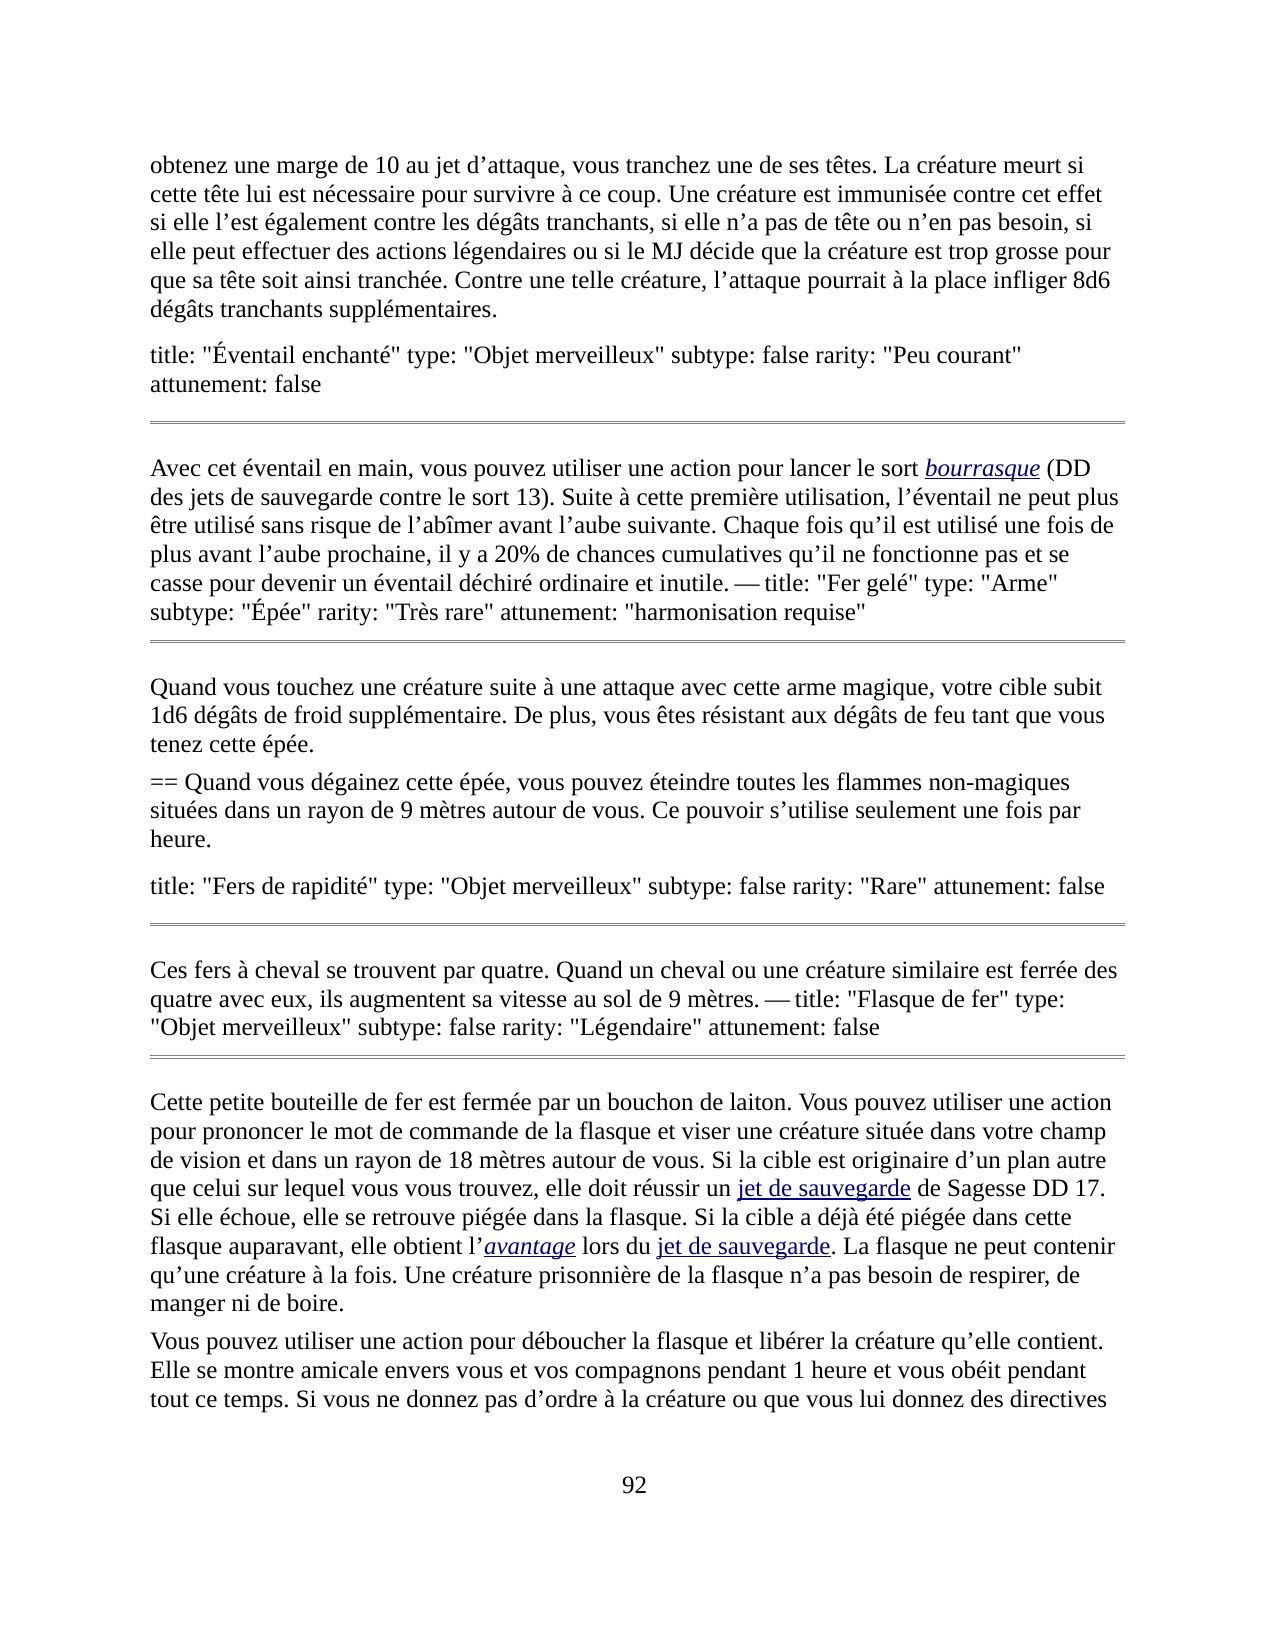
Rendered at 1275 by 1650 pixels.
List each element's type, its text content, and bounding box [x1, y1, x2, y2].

text Cette petite bouteille de fer est fermée par un bouchon de laiton. Vous pouvez utiliser une action pour prononcer le mot de commande de la flasque et viser une créature située dans votre champ de vision et dans un rayon de 18 mètres autour de vous. Si la cible est originaire d’un plan autre que celui sur lequel vous vous trouvez, elle doit réussir un jet de sauvegarde de Sagesse DD 17. Si elle échoue, elle se retrouve piégée dans la flasque. Si la cible a déjà été piégée dans cette flasque auparavant, elle obtient l’avantage lors du jet de sauvegarde. La flasque ne peut contenir qu’une créature à la fois. Une créature prisonnière de la flasque n’a pas besoin de respirer, de manger ni de boire. [150, 1087, 1125, 1317]
text Ces fers à cheval se trouvent par quatre. Quand un cheval ou une créature similaire est ferrée des quatre avec eux, ils augmentent sa vitesse au sol de 9 mètres. — title: "Flasque de fer" type: "Objet merveilleux" subtype: false rarity: "Légendaire" attunement: false [150, 955, 1125, 1041]
text title: "Éventail enchanté" type: "Objet merveilleux" subtype: false rarity: "Peu courant" attunement: false [150, 340, 1125, 398]
text Quand vous touchez une créature suite à une attaque avec cette arme magique, votre cible subit 1d6 dégâts de froid supplémentaire. De plus, vous êtes résistant aux dégâts de feu tant que vous tenez cette épée. [150, 672, 1125, 758]
text == Quand vous dégainez cette épée, vous pouvez éteindre toutes les flammes non-magiques situées dans un rayon de 9 mètres autour de vous. Ce pouvoir s’utilise seulement une fois par heure. [150, 767, 1125, 853]
text Vous pouvez utiliser une action pour déboucher la flasque et libérer la créature qu’elle contient. Elle se montre amicale envers vous et vos compagnons pendant 1 heure et vous obéit pendant tout ce temps. Si vous ne donnez pas d’ordre à la créature ou que vous lui donnez des directives [150, 1326, 1125, 1412]
text title: "Fers de rapidité" type: "Objet merveilleux" subtype: false rarity: "Rare" attunement: false [150, 871, 1125, 900]
text obtenez une marge de 10 au jet d’attaque, vous tranchez une de ses têtes. La créature meurt si cette tête lui est nécessaire pour survivre à ce coup. Une créature est immunisée contre cet effet si elle l’est également contre les dégâts tranchants, si elle n’a pas de tête ou n’en pas besoin, si elle peut effectuer des actions légendaires ou si le MJ décide que la créature est trop grosse pour que sa tête soit ainsi tranchée. Contre une telle créature, l’attaque pourrait à la place infliger 8d6 dégâts tranchants supplémentaires. [150, 150, 1125, 322]
text Avec cet éventail en main, vous pouvez utiliser une action pour lancer le sort bourrasque (DD des jets de sauvegarde contre le sort 13). Suite à cette première utilisation, l’éventail ne peut plus être utilisé sans risque de l’abîmer avant l’aube suivante. Chaque fois qu’il est utilisé une fois de plus avant l’aube prochaine, il y a 20% de chances cumulatives qu’il ne fonctionne pas et se casse pour devenir un éventail déchiré ordinaire et inutile. — title: "Fer gelé" type: "Arme" subtype: "Épée" rarity: "Très rare" attunement: "harmonisation requise" [150, 453, 1125, 626]
